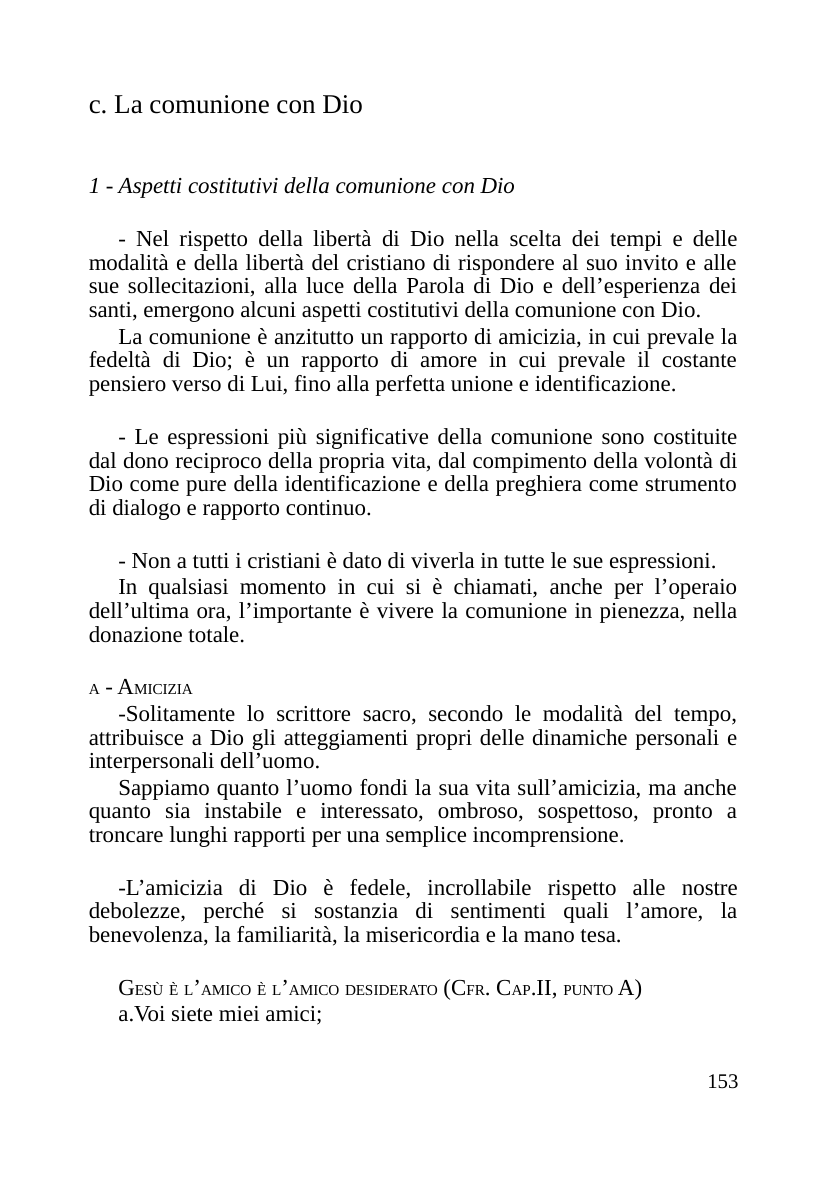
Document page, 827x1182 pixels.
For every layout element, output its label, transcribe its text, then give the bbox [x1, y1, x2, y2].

text La comunione è anzitutto un rapporto di amicizia, in cui prevale la fedeltà di Dio; è un rapporto di amore in cui prevale il costante pensiero verso di Lui, fino alla perfetta unione e identificazione. [88, 323, 738, 397]
text - Le espressioni più significative della comunione sono costituite dal dono reciproco della propria vita, dal compimento della volontà di Dio come pure della identificazione e della preghiera come strumento di dialogo e rapporto continuo. [88, 423, 738, 521]
text Sappiamo quanto l’uomo fondi la sua vita sull’amicizia, ma anche quanto sia instabile e interessato, ombroso, sospettoso, pronto a troncare lunghi rapporti per una semplice incomprensione. [88, 774, 738, 847]
text In qualsiasi momento in cui si è chiamati, anche per l’operaio dell’ultima ora, l’importante è vivere la comunione in pienezza, nella donazione totale. [88, 573, 738, 647]
text a.Voi siete miei amici; [88, 1000, 738, 1027]
text - Nel rispetto della libertà di Dio nella scelta dei tempi e delle modalità e della libertà del cristiano di rispondere al suo invito e alle sue sollecitazioni, alla luce della Parola di Dio e dell’esperienza dei santi, emergono alcuni aspetti costitutivi della comunione con Dio. [88, 225, 738, 323]
text - Non a tutti i cristiani è dato di viverla in tutte le sue espressioni. [88, 547, 738, 573]
text a - Amicizia [88, 673, 738, 700]
text Gesù è l’amico è l’amico desiderato (Cfr. Cap.II, punto A) [88, 974, 738, 1000]
text -Solitamente lo scrittore sacro, secondo le modalità del tempo, attribuisce a Dio gli atteggiamenti propri delle dinamiche personali e interpersonali dell’uomo. [88, 700, 738, 774]
text -L’amicizia di Dio è fedele, incrollabile rispetto alle nostre debolezze, perché si sostanzia di sentimenti quali l’amore, la benevolenza, la familiarità, la misericordia e la mano tesa. [88, 874, 738, 948]
subtitle c. La comunione con Dio [88, 88, 738, 120]
text 1 - Aspetti costitutivi della comunione con Dio [88, 172, 738, 199]
